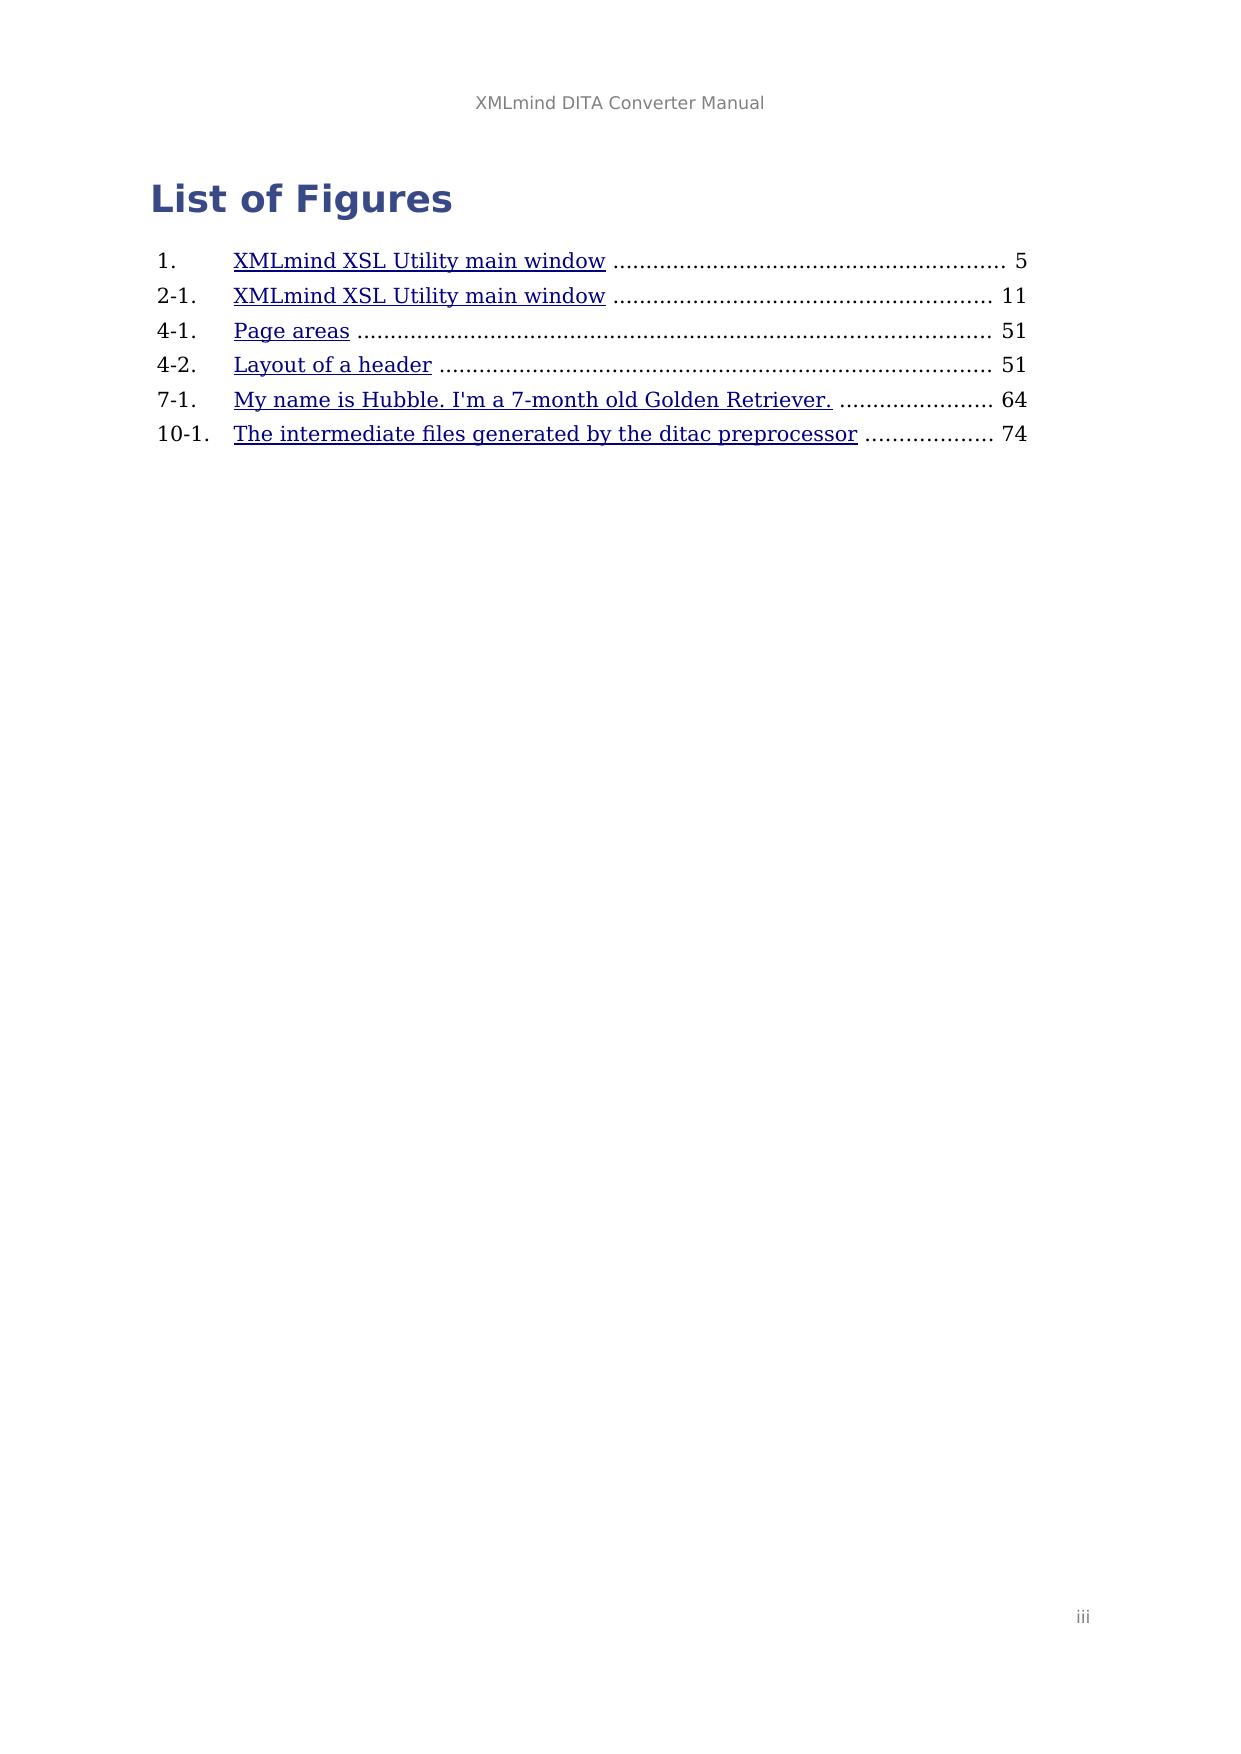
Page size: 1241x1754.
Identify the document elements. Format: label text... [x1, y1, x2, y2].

text 10-1. The intermediate files generated by the ditac preprocessor 0 [150, 419, 1090, 447]
text 7-1. My name is Hubble. I'm a 7-month old Golden Retriever. 0 [150, 384, 1090, 412]
text 4-2. Layout of a header 0 [150, 350, 1090, 378]
text 1. XMLmind XSL Utility main window 0 [150, 246, 1090, 274]
text 2-1. XMLmind XSL Utility main window 0 [150, 281, 1090, 308]
subtitle List of Figures [150, 178, 1090, 221]
text 4-1. Page areas 0 [150, 315, 1090, 343]
